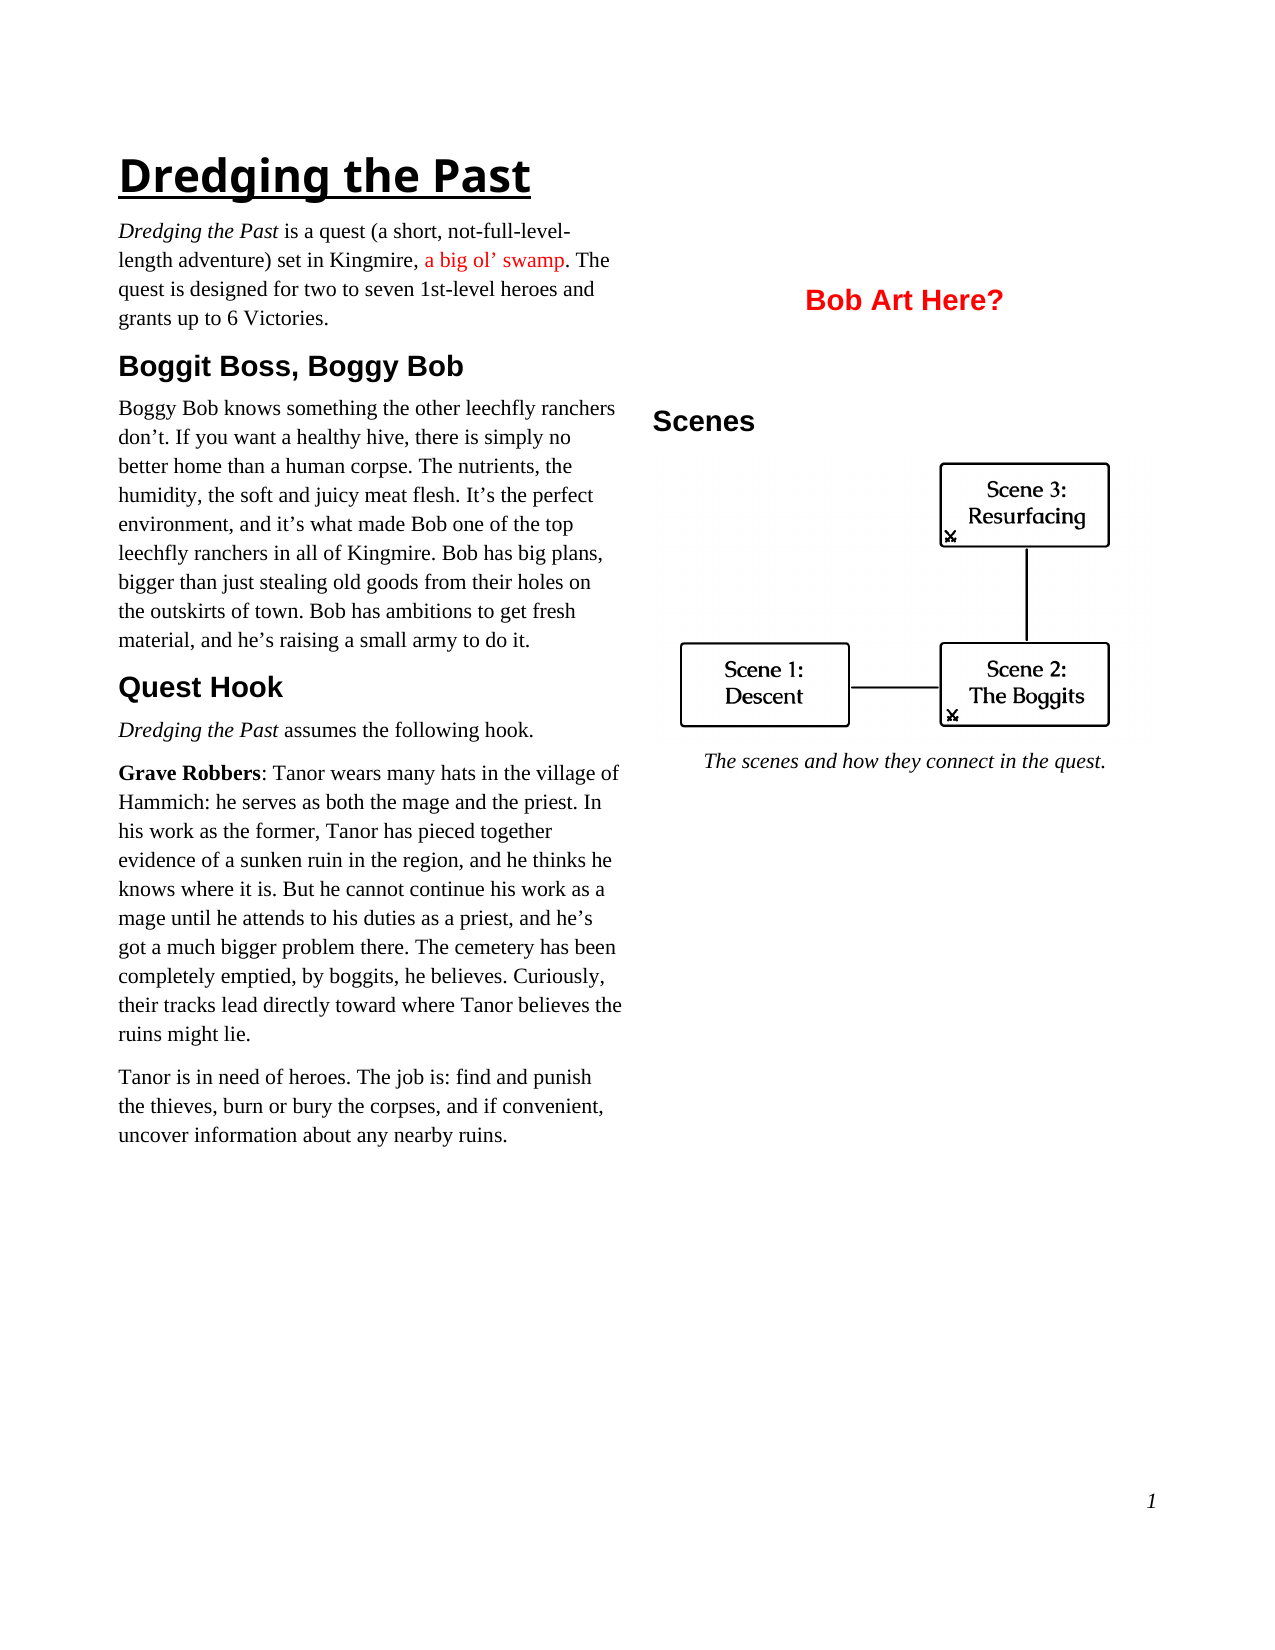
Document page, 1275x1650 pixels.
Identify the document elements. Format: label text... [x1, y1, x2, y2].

text Tanor is in need of heroes. The job is: find and punish the thieves, burn or bury the corpses, and if convenient, uncover information about any nearby ruins. [118, 1064, 622, 1147]
picture [652, 450, 1157, 744]
subtitle Scenes [652, 404, 1157, 438]
subtitle Bob Art Here? [652, 282, 1157, 316]
subtitle Quest Hook [118, 670, 622, 704]
text Dredging the Past assumes the following hook. [118, 717, 622, 742]
text Dredging the Past is a quest (a short, not-full-level-length adventure) set in Kingmire, a big ol’ swamp. The quest is designed for two to seven 1st-level heroes and grants up to 6 Victories. [118, 218, 622, 330]
subtitle Boggit Boss, Boggy Bob [118, 348, 622, 382]
text Boggy Bob knows something the other leechfly ranchers don’t. If you want a healthy hive, there is simply no better home than a human corpse. The nutrients, the humidity, the soft and juicy meat flesh. It’s the perfect environment, and it’s what made Bob one of the top leechfly ranchers in all of Kingmire. Bob has big plans, bigger than just stealing old goods from their holes on the outskirts of town. Bob has ambitions to get fresh material, and he’s raising a small army to do it. [118, 395, 622, 652]
subtitle The scenes and how they connect in the quest. [652, 744, 1157, 773]
subtitle Dredging the Past [118, 143, 622, 206]
text Grave Robbers: Tanor wears many hats in the village of Hammich: he serves as both the mage and the priest. In his work as the former, Tanor has pieced together evidence of a sunken ruin in the region, and he thinks he knows where it is. But he cannot continue his work as a mage until he attends to his duties as a priest, and he’s got a much bigger problem there. The cemetery has been completely emptied, by boggits, he believes. Curiously, their tracks lead directly toward where Tanor believes the ruins might lie. [118, 760, 622, 1046]
